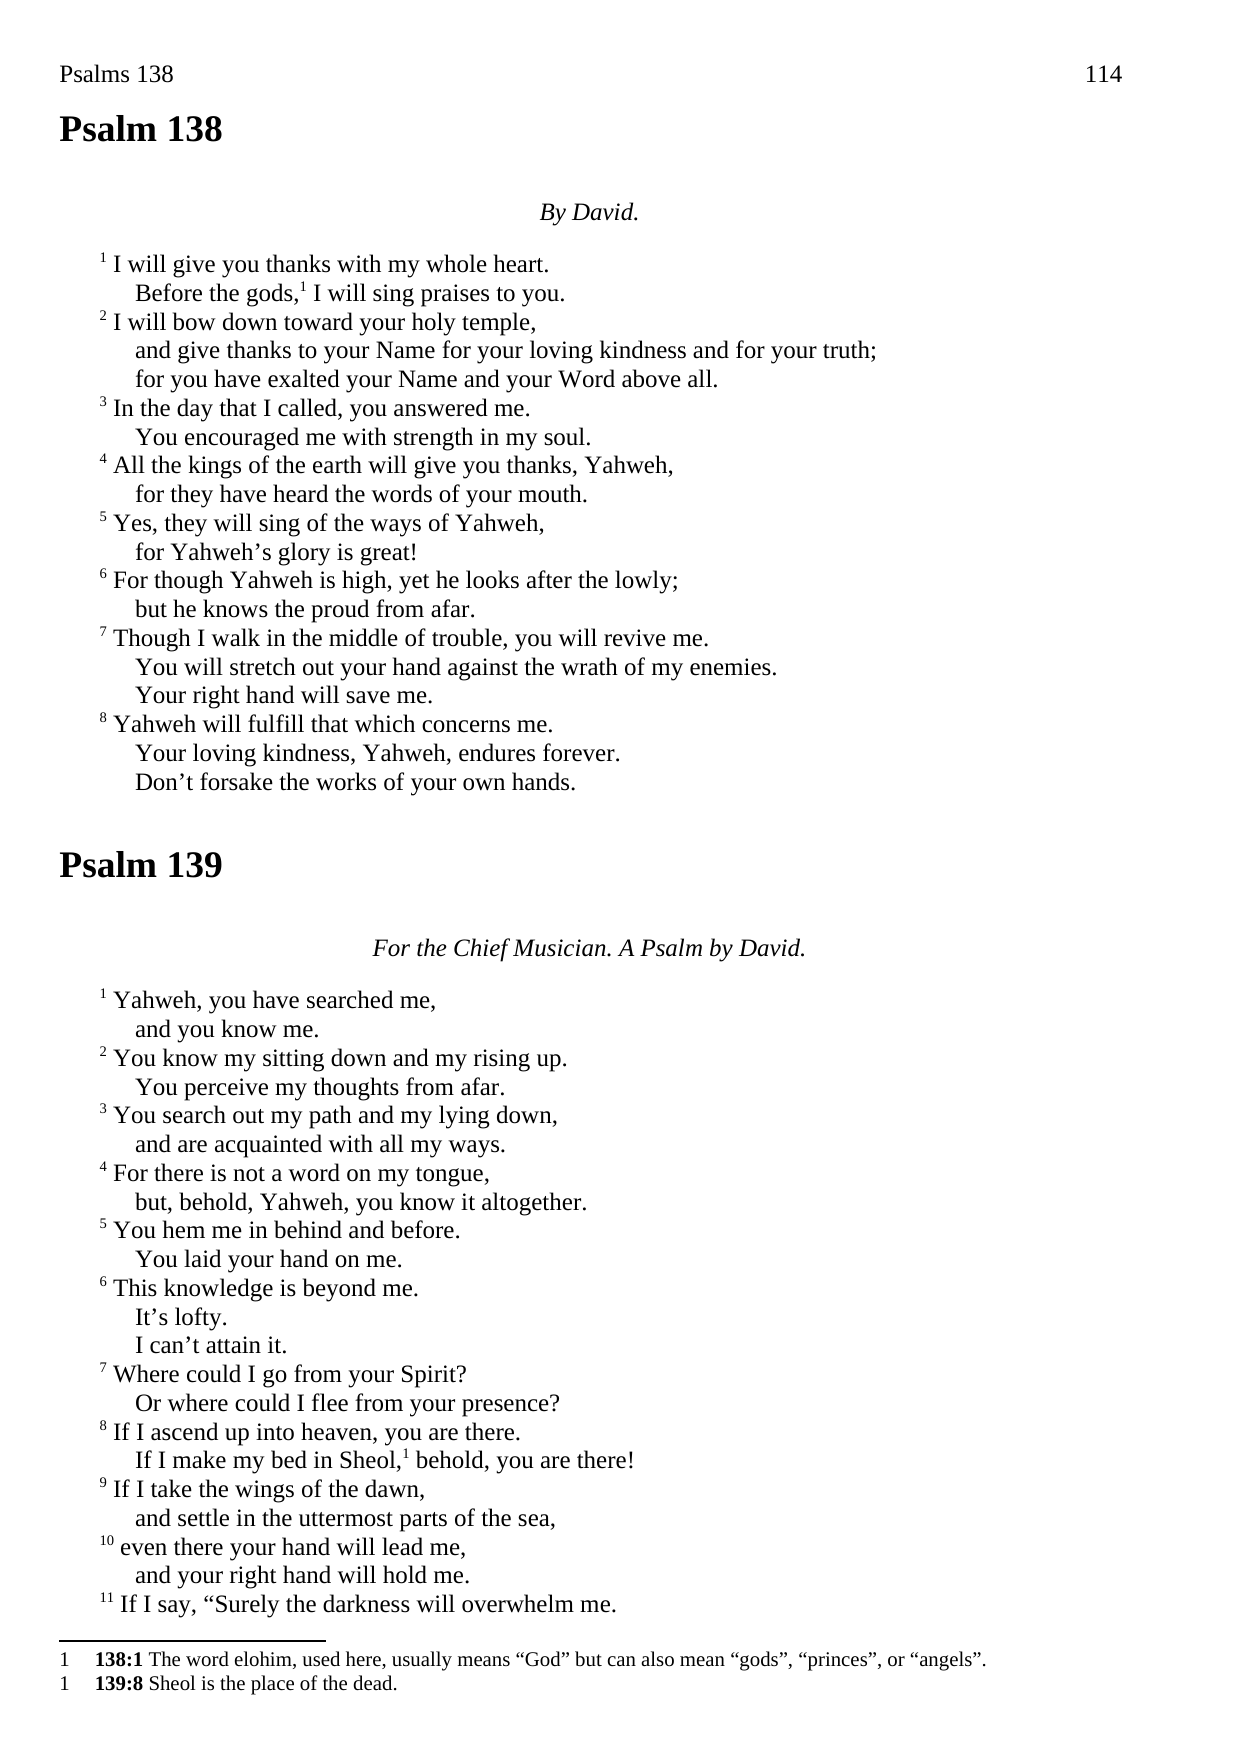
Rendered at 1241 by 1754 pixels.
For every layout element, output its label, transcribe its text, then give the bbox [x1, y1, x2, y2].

text 7 Where could I go from your Spirit? [99, 1359, 1122, 1388]
text 138:1 The word elohim, used here, usually means “God” but can also mean “gods”, “princes”, or “angels”. [59, 1647, 1122, 1671]
text Your right hand will save me. [135, 680, 1122, 709]
text and settle in the uttermost parts of the sea, [135, 1503, 1122, 1532]
text Your loving kindness, Yahweh, endures forever. [135, 738, 1122, 767]
text You perceive my thoughts from afar. [135, 1072, 1122, 1100]
text and give thanks to your Name for your loving kindness and for your truth; [135, 335, 1122, 364]
text 9 If I take the wings of the dawn, [99, 1474, 1122, 1503]
text 4 All the kings of the earth will give you thanks, Yahweh, [99, 450, 1122, 479]
text 5 You hem me in behind and before. [99, 1215, 1122, 1244]
text 11 If I say, “Surely the darkness will overwhelm me. [99, 1589, 1122, 1618]
text Psalm 138 [59, 106, 1122, 149]
text 139:8 Sheol is the place of the dead. [59, 1671, 1122, 1695]
text but he knows the proud from afar. [135, 594, 1122, 623]
text 2 I will bow down toward your holy temple, [99, 307, 1122, 335]
text 3 You search out my path and my lying down, [99, 1100, 1122, 1129]
text for they have heard the words of your mouth. [135, 479, 1122, 508]
text Or where could I flee from your presence? [135, 1388, 1122, 1417]
text Before the gods, I will sing praises to you. [135, 278, 1122, 307]
text and your right hand will hold me. [135, 1560, 1122, 1589]
text 4 For there is not a word on my tongue, [99, 1158, 1122, 1187]
text for you have exalted your Name and your Word above all. [135, 364, 1122, 393]
text If I make my bed in Sheol, behold, you are there! [135, 1445, 1122, 1474]
text By David. [59, 197, 1122, 225]
text I can’t attain it. [135, 1330, 1122, 1359]
text 8 If I ascend up into heaven, you are there. [99, 1417, 1122, 1445]
text You laid your hand on me. [135, 1244, 1122, 1273]
text 6 This knowledge is beyond me. [99, 1273, 1122, 1302]
text but, behold, Yahweh, you know it altogether. [135, 1187, 1122, 1215]
text You will stretch out your hand against the wrath of my enemies. [135, 652, 1122, 680]
text 2 You know my sitting down and my rising up. [99, 1043, 1122, 1072]
text 3 In the day that I called, you answered me. [99, 393, 1122, 422]
text 1 I will give you thanks with my whole heart. [99, 249, 1122, 278]
text It’s lofty. [135, 1302, 1122, 1330]
text Don’t forsake the works of your own hands. [135, 767, 1122, 795]
text For the Chief Musician. A Psalm by David. [59, 933, 1122, 962]
text and are acquainted with all my ways. [135, 1129, 1122, 1158]
text 1 Yahweh, you have searched me, [99, 985, 1122, 1014]
text 7 Though I walk in the middle of trouble, you will revive me. [99, 623, 1122, 652]
text You encouraged me with strength in my soul. [135, 422, 1122, 450]
text for Yahweh’s glory is great! [135, 537, 1122, 565]
text Psalm 139 [59, 843, 1122, 886]
text and you know me. [135, 1014, 1122, 1043]
text 5 Yes, they will sing of the ways of Yahweh, [99, 508, 1122, 537]
text 8 Yahweh will fulfill that which concerns me. [99, 709, 1122, 738]
text 6 For though Yahweh is high, yet he looks after the lowly; [99, 565, 1122, 594]
text 10 even there your hand will lead me, [99, 1532, 1122, 1560]
